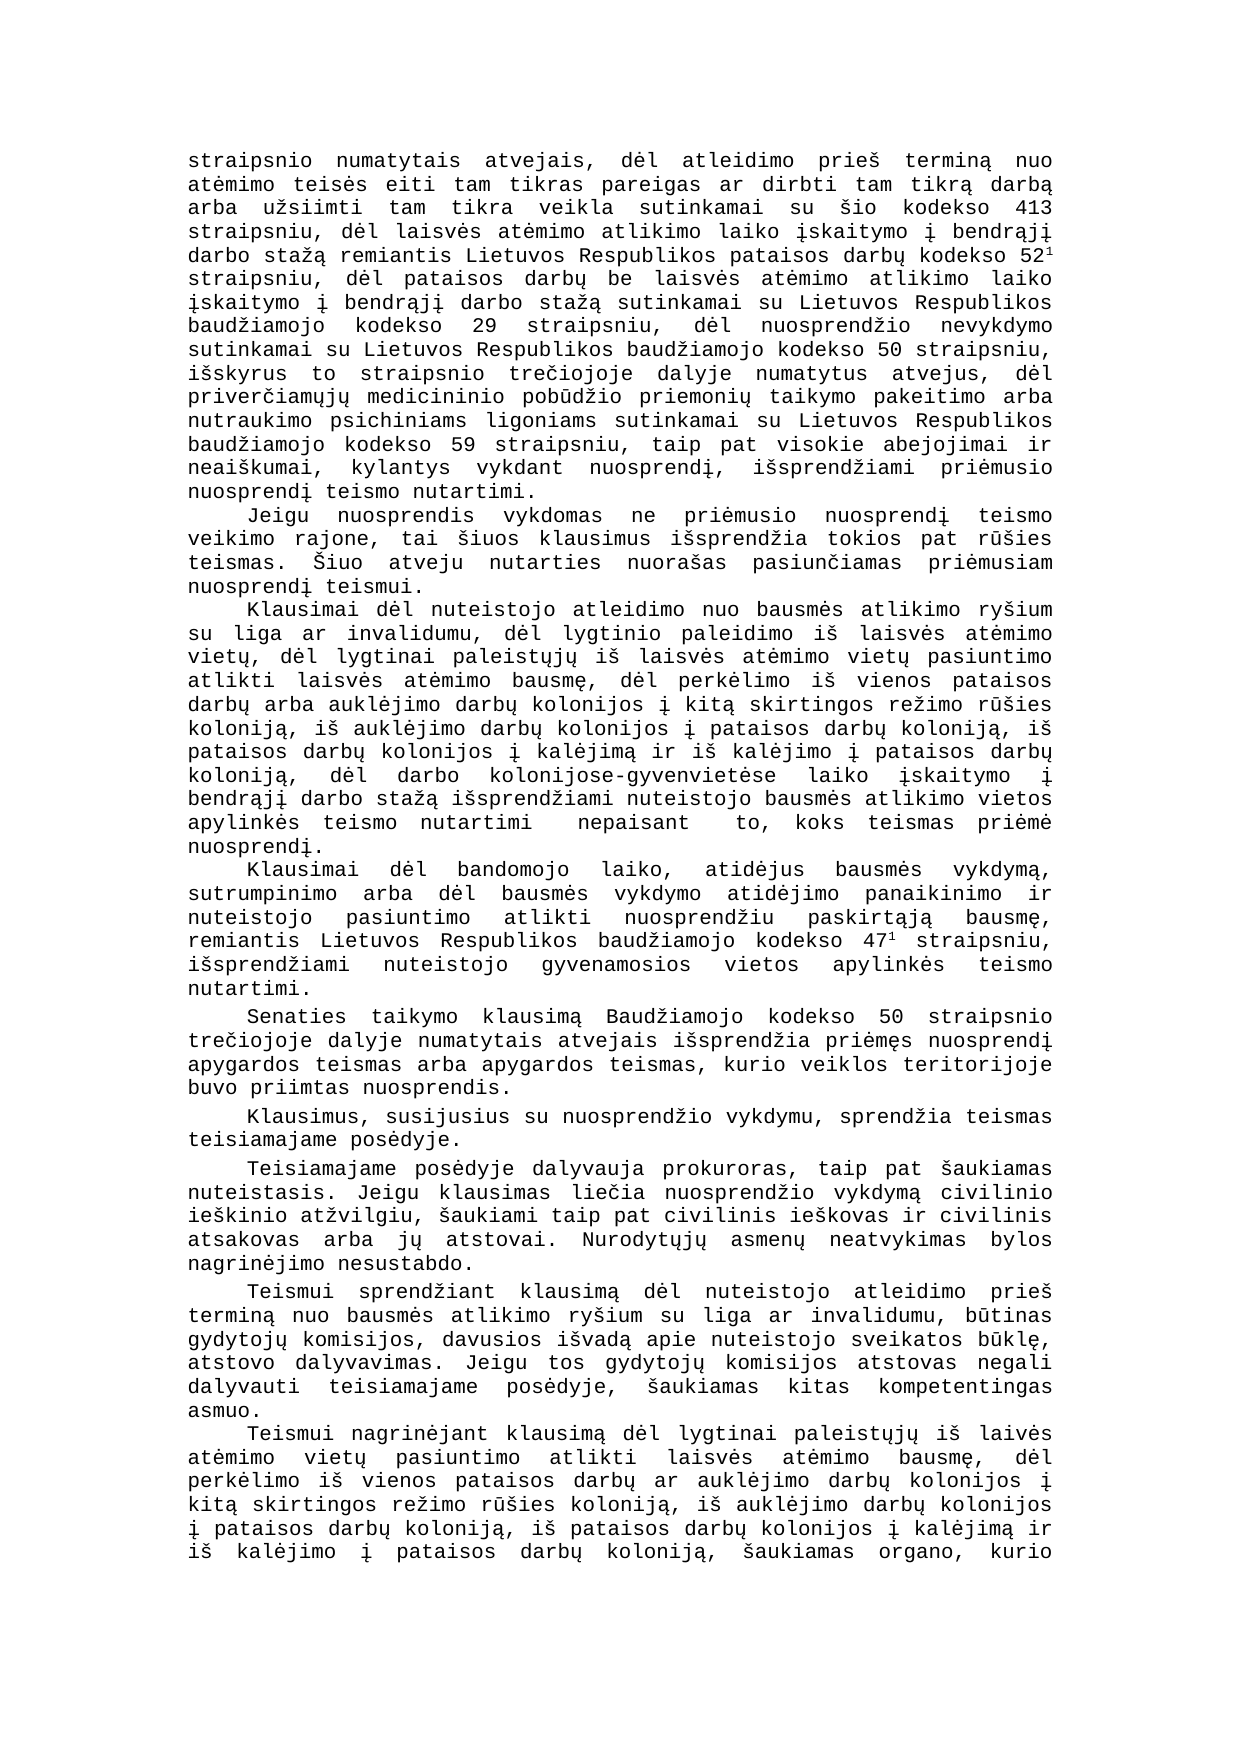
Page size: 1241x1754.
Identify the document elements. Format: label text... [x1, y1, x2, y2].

text Klausimus, susijusius su nuosprendžio vykdymu, sprendžia teismas teisiamajame posėdyje. [187, 1106, 1053, 1153]
text Klausimai dėl bandomojo laiko, atidėjus bausmės vykdymą, sutrumpinimo arba dėl bausmės vykdymo atidėjimo panaikinimo ir nuteistojo pasiuntimo atlikti nuosprendžiu paskirtąją bausmę, remiantis Lietuvos Respublikos baudžiamojo kodekso 471 straipsniu, išsprendžiami nuteistojo gyvenamosios vietos apylinkės teismo nutartimi. [187, 859, 1053, 1001]
text straipsnio numatytais atvejais, dėl atleidimo prieš terminą nuo atėmimo teisės eiti tam tikras pareigas ar dirbti tam tikrą darbą arba užsiimti tam tikra veikla sutinkamai su šio kodekso 413 straipsniu, dėl laisvės atėmimo atlikimo laiko įskaitymo į bendrąjį darbo stažą remiantis Lietuvos Respublikos pataisos darbų kodekso 521 straipsniu, dėl pataisos darbų be laisvės atėmimo atlikimo laiko įskaitymo į bendrąjį darbo stažą sutinkamai su Lietuvos Respublikos baudžiamojo kodekso 29 straipsniu, dėl nuosprendžio nevykdymo sutinkamai su Lietuvos Respublikos baudžiamojo kodekso 50 straipsniu, išskyrus to straipsnio trečiojoje dalyje numatytus atvejus, dėl priverčiamųjų medicininio pobūdžio priemonių taikymo pakeitimo arba nutraukimo psichiniams ligoniams sutinkamai su Lietuvos Respublikos baudžiamojo kodekso 59 straipsniu, taip pat visokie abejojimai ir neaiškumai, kylantys vykdant nuosprendį, išsprendžiami priėmusio nuosprendį teismo nutartimi. [187, 150, 1053, 505]
text Klausimai dėl nuteistojo atleidimo nuo bausmės atlikimo ryšium su liga ar invalidumu, dėl lygtinio paleidimo iš laisvės atėmimo vietų, dėl lygtinai paleistųjų iš laisvės atėmimo vietų pasiuntimo atlikti laisvės atėmimo bausmę, dėl perkėlimo iš vienos pataisos darbų arba auklėjimo darbų kolonijos į kitą skirtingos režimo rūšies koloniją, iš auklėjimo darbų kolonijos į pataisos darbų koloniją, iš pataisos darbų kolonijos į kalėjimą ir iš kalėjimo į pataisos darbų koloniją, dėl darbo kolonijose-gyvenvietėse laiko įskaitymo į bendrąjį darbo stažą išsprendžiami nuteistojo bausmės atlikimo vietos apylinkės teismo nutartimi nepaisant to, koks teismas priėmė nuosprendį. [187, 599, 1053, 859]
text Teismui nagrinėjant klausimą dėl lygtinai paleistųjų iš laivės atėmimo vietų pasiuntimo atlikti laisvės atėmimo bausmę, dėl perkėlimo iš vienos pataisos darbų ar auklėjimo darbų kolonijos į kitą skirtingos režimo rūšies koloniją, iš auklėjimo darbų kolonijos į pataisos darbų koloniją, iš pataisos darbų kolonijos į kalėjimą ir iš kalėjimo į pataisos darbų koloniją, šaukiamas organo, kurio [187, 1423, 1053, 1565]
text Jeigu nuosprendis vykdomas ne priėmusio nuosprendį teismo veikimo rajone, tai šiuos klausimus išsprendžia tokios pat rūšies teismas. Šiuo atveju nutarties nuorašas pasiunčiamas priėmusiam nuosprendį teismui. [187, 505, 1053, 599]
text Teismui sprendžiant klausimą dėl nuteistojo atleidimo prieš terminą nuo bausmės atlikimo ryšium su liga ar invalidumu, būtinas gydytojų komisijos, davusios išvadą apie nuteistojo sveikatos būklę, atstovo dalyvavimas. Jeigu tos gydytojų komisijos atstovas negali dalyvauti teisiamajame posėdyje, šaukiamas kitas kompetentingas asmuo. [187, 1281, 1053, 1423]
text Teisiamajame posėdyje dalyvauja prokuroras, taip pat šaukiamas nuteistasis. Jeigu klausimas liečia nuosprendžio vykdymą civilinio ieškinio atžvilgiu, šaukiami taip pat civilinis ieškovas ir civilinis atsakovas arba jų atstovai. Nurodytųjų asmenų neatvykimas bylos nagrinėjimo nesustabdo. [187, 1158, 1053, 1276]
text Senaties taikymo klausimą Baudžiamojo kodekso 50 straipsnio trečiojoje dalyje numatytais atvejais išsprendžia priėmęs nuosprendį apygardos teismas arba apygardos teismas, kurio veiklos teritorijoje buvo priimtas nuosprendis. [187, 1006, 1053, 1101]
